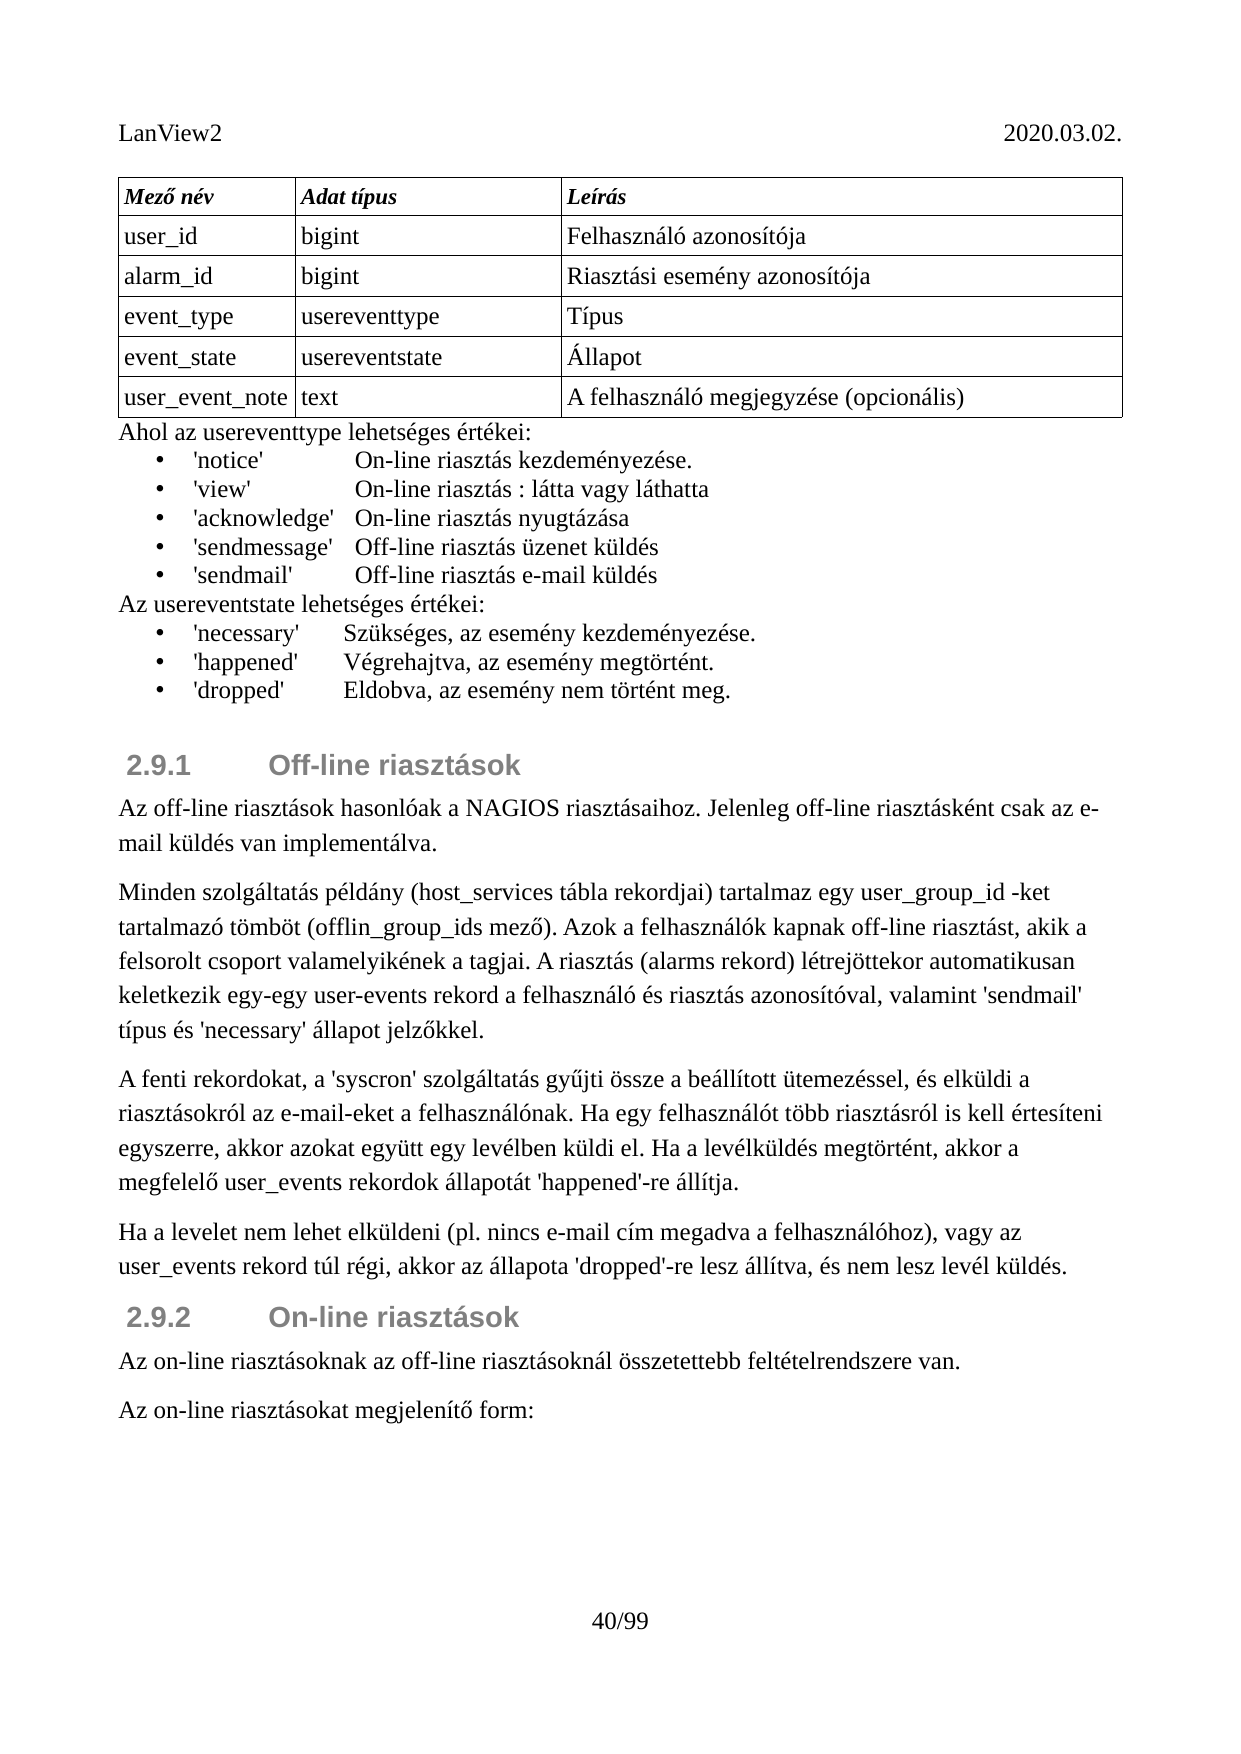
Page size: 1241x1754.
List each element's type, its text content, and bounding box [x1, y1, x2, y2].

table_cell user_event_note [119, 377, 295, 417]
table_cell A felhasználó megjegyzése (opcionális) [562, 377, 1122, 417]
text Az usereventstate lehetséges értékei: [118, 589, 1122, 618]
text Az on-line riasztásoknak az off-line riasztásoknál összetettebb feltételrendszere van. [118, 1346, 1122, 1375]
table_header Adat típus [296, 178, 561, 215]
list 'view' On-line riasztás : látta vagy láthatta [156, 474, 1122, 503]
table_cell usereventtype [296, 297, 561, 336]
list 'sendmail' Off-line riasztás e-mail küldés [156, 560, 1122, 589]
list 'acknowledge' On-line riasztás nyugtázása [156, 503, 1122, 532]
list 'notice' On-line riasztás kezdeményezése. [156, 445, 1122, 474]
list 'sendmessage' Off-line riasztás üzenet küldés [156, 532, 1122, 560]
text Az on-line riasztásokat megjelenítő form: [118, 1395, 1122, 1424]
text A fenti rekordokat, a 'syscron' szolgáltatás gyűjti össze a beállított ütemezéssel, és elküldi a riasztásokról az e-mail-eket a felhasználónak. Ha egy felhasználót több riasztásról is kell értesíteni egyszerre, akkor azokat együtt egy levélben küldi el. Ha a levélküldés megtörtént, akkor a megfelelő user_events rekordok állapotát 'happened'-re állítja. [118, 1064, 1122, 1196]
table_cell bigint [296, 256, 561, 296]
table_cell bigint [296, 216, 561, 255]
table_cell event_type [119, 297, 295, 336]
text Az off-line riasztások hasonlóak a NAGIOS riasztásaihoz. Jelenleg off-line riasztásként csak az e-mail küldés van implementálva. [118, 793, 1122, 857]
text Ahol az usereventtype lehetséges értékei: [118, 418, 1122, 445]
table_cell alarm_id [119, 256, 295, 296]
table_cell Riasztási esemény azonosítója [562, 256, 1122, 296]
list 'dropped' Eldobva, az esemény nem történt meg. [156, 675, 1122, 704]
list 'necessary' Szükséges, az esemény kezdeményezése. [156, 618, 1122, 647]
text Minden szolgáltatás példány (host_services tábla rekordjai) tartalmaz egy user_group_id -ket tartalmazó tömböt (offlin_group_ids mező). Azok a felhasználók kapnak off-line riasztást, akik a felsorolt csoport valamelyikének a tagjai. A riasztás (alarms rekord) létrejöttekor automatikusan keletkezik egy-egy user-events rekord a felhasználó és riasztás azonosítóval, valamint 'sendmail' típus és 'necessary' állapot jelzőkkel. [118, 877, 1122, 1044]
text Ha a levelet nem lehet elküldeni (pl. nincs e-mail cím megadva a felhasználóhoz), vagy az user_events rekord túl régi, akkor az állapota 'dropped'-re lesz állítva, és nem lesz levél küldés. [118, 1217, 1122, 1280]
table_cell event_state [119, 337, 295, 376]
table_cell Felhasználó azonosítója [562, 216, 1122, 255]
table_cell Típus [562, 297, 1122, 336]
table_cell user_id [119, 216, 295, 255]
table_cell usereventstate [296, 337, 561, 376]
list 'happened' Végrehajtva, az esemény megtörtént. [156, 647, 1122, 675]
table_header Mező név [119, 178, 295, 215]
table_cell Állapot [562, 337, 1122, 376]
table_cell text [296, 377, 561, 417]
subtitle Off-line riasztások [118, 747, 1122, 781]
table_header Leírás [562, 178, 1122, 215]
subtitle On-line riasztások [118, 1300, 1122, 1334]
